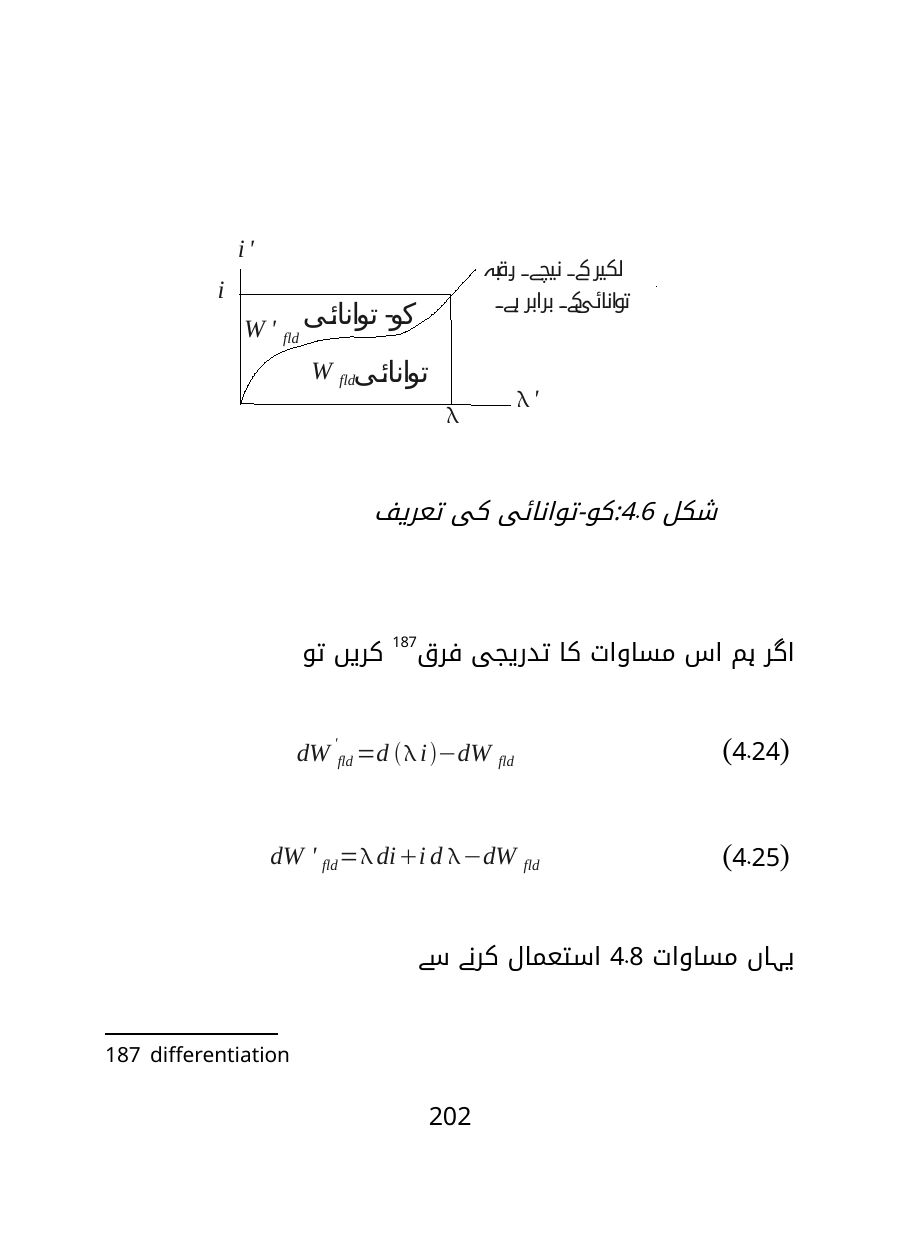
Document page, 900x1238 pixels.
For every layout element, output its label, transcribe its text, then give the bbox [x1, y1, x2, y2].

text اگر ہم اس مساوات کا تدریجی فرق کریں تو [105, 629, 795, 676]
text differentiation [105, 1040, 795, 1068]
table_header [105, 828, 696, 900]
table_header (4.25) [696, 828, 795, 900]
text یہاں مساوات 4.8 استعمال کرنے سے [105, 934, 795, 981]
text شکل 4.6:کو-توانائی کی تعریف [182, 181, 717, 536]
table_header (4.24) [698, 723, 795, 794]
table_header [105, 723, 698, 794]
